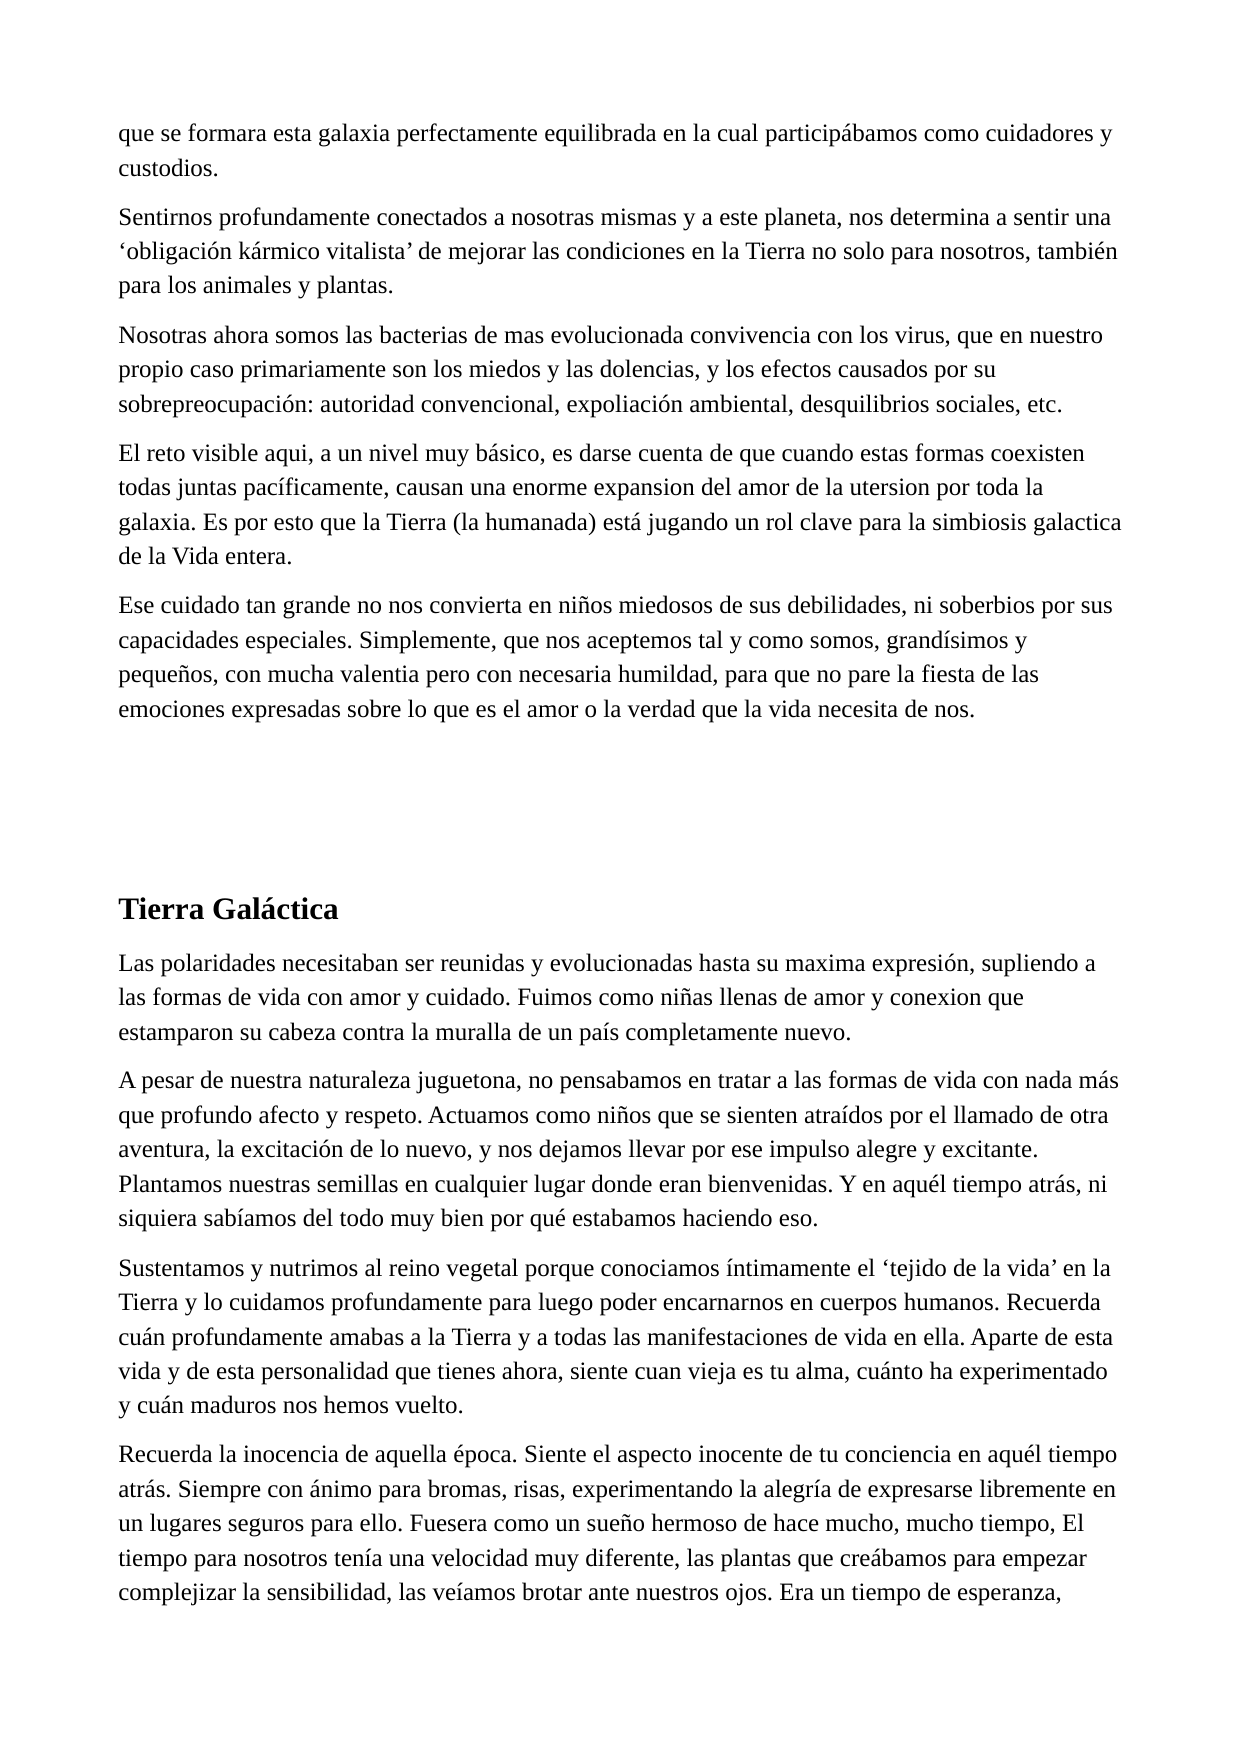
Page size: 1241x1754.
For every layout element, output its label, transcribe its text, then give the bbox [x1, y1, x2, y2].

text Nosotras ahora somos las bacterias de mas evolucionada convivencia con los virus, que en nuestro propio caso primariamente son los miedos y las dolencias, y los efectos causados por su sobrepreocupación: autoridad convencional, expoliación ambiental, desquilibrios sociales, etc. [118, 320, 1122, 417]
text Las polaridades necesitaban ser reunidas y evolucionadas hasta su maxima expresión, supliendo a las formas de vida con amor y cuidado. Fuimos como niñas llenas de amor y conexion que estamparon su cabeza contra la muralla de un país completamente nuevo. [118, 948, 1122, 1045]
text Recuerda la inocencia de aquella época. Siente el aspecto inocente de tu conciencia en aquél tiempo atrás. Siempre con ánimo para bromas, risas, experimentando la alegría de expresarse libremente en un lugares seguros para ello. Fuesera como un sueño hermoso de hace mucho, mucho tiempo, El tiempo para nosotros tenía una velocidad muy diferente, las plantas que creábamos para empezar complejizar la sensibilidad, las veíamos brotar ante nuestros ojos. Era un tiempo de esperanza, [118, 1439, 1122, 1606]
text El reto visible aqui, a un nivel muy básico, es darse cuenta de que cuando estas formas coexisten todas juntas pacíficamente, causan una enorme expansion del amor de la utersion por toda la galaxia. Es por esto que la Tierra (la humanada) está jugando un rol clave para la simbiosis galactica de la Vida entera. [118, 438, 1122, 570]
text que se formara esta galaxia perfectamente equilibrada en la cual participábamos como cuidadores y custodios. [118, 118, 1122, 181]
text Sentirnos profundamente conectados a nosotras mismas y a este planeta, nos determina a sentir una ‘obligación kármico vitalista’ de mejorar las condiciones en la Tierra no solo para nosotros, también para los animales y plantas. [118, 202, 1122, 299]
text Ese cuidado tan grande no nos convierta en niños miedosos de sus debilidades, ni soberbios por sus capacidades especiales. Simplemente, que nos aceptemos tal y como somos, grandísimos y pequeños, con mucha valentia pero con necesaria humildad, para que no pare la fiesta de las emociones expresadas sobre lo que es el amor o la verdad que la vida necesita de nos. [118, 590, 1122, 722]
text A pesar de nuestra naturaleza juguetona, no pensabamos en tratar a las formas de vida con nada más que profundo afecto y respeto. Actuamos como niños que se sienten atraídos por el llamado de otra aventura, la excitación de lo nuevo, y nos dejamos llevar por ese impulso alegre y excitante. Plantamos nuestras semillas en cualquier lugar donde eran bienvenidas. Y en aquél tiempo atrás, ni siquiera sabíamos del todo muy bien por qué estabamos haciendo eso. [118, 1066, 1122, 1232]
text Tierra Galáctica [118, 890, 1122, 926]
text Sustentamos y nutrimos al reino vegetal porque conociamos íntimamente el ‘tejido de la vida’ en la Tierra y lo cuidamos profundamente para luego poder encarnarnos en cuerpos humanos. Recuerda cuán profundamente amabas a la Tierra y a todas las manifestaciones de vida en ella. Aparte de esta vida y de esta personalidad que tienes ahora, siente cuan vieja es tu alma, cuánto ha experimentado y cuán maduros nos hemos vuelto. [118, 1253, 1122, 1419]
